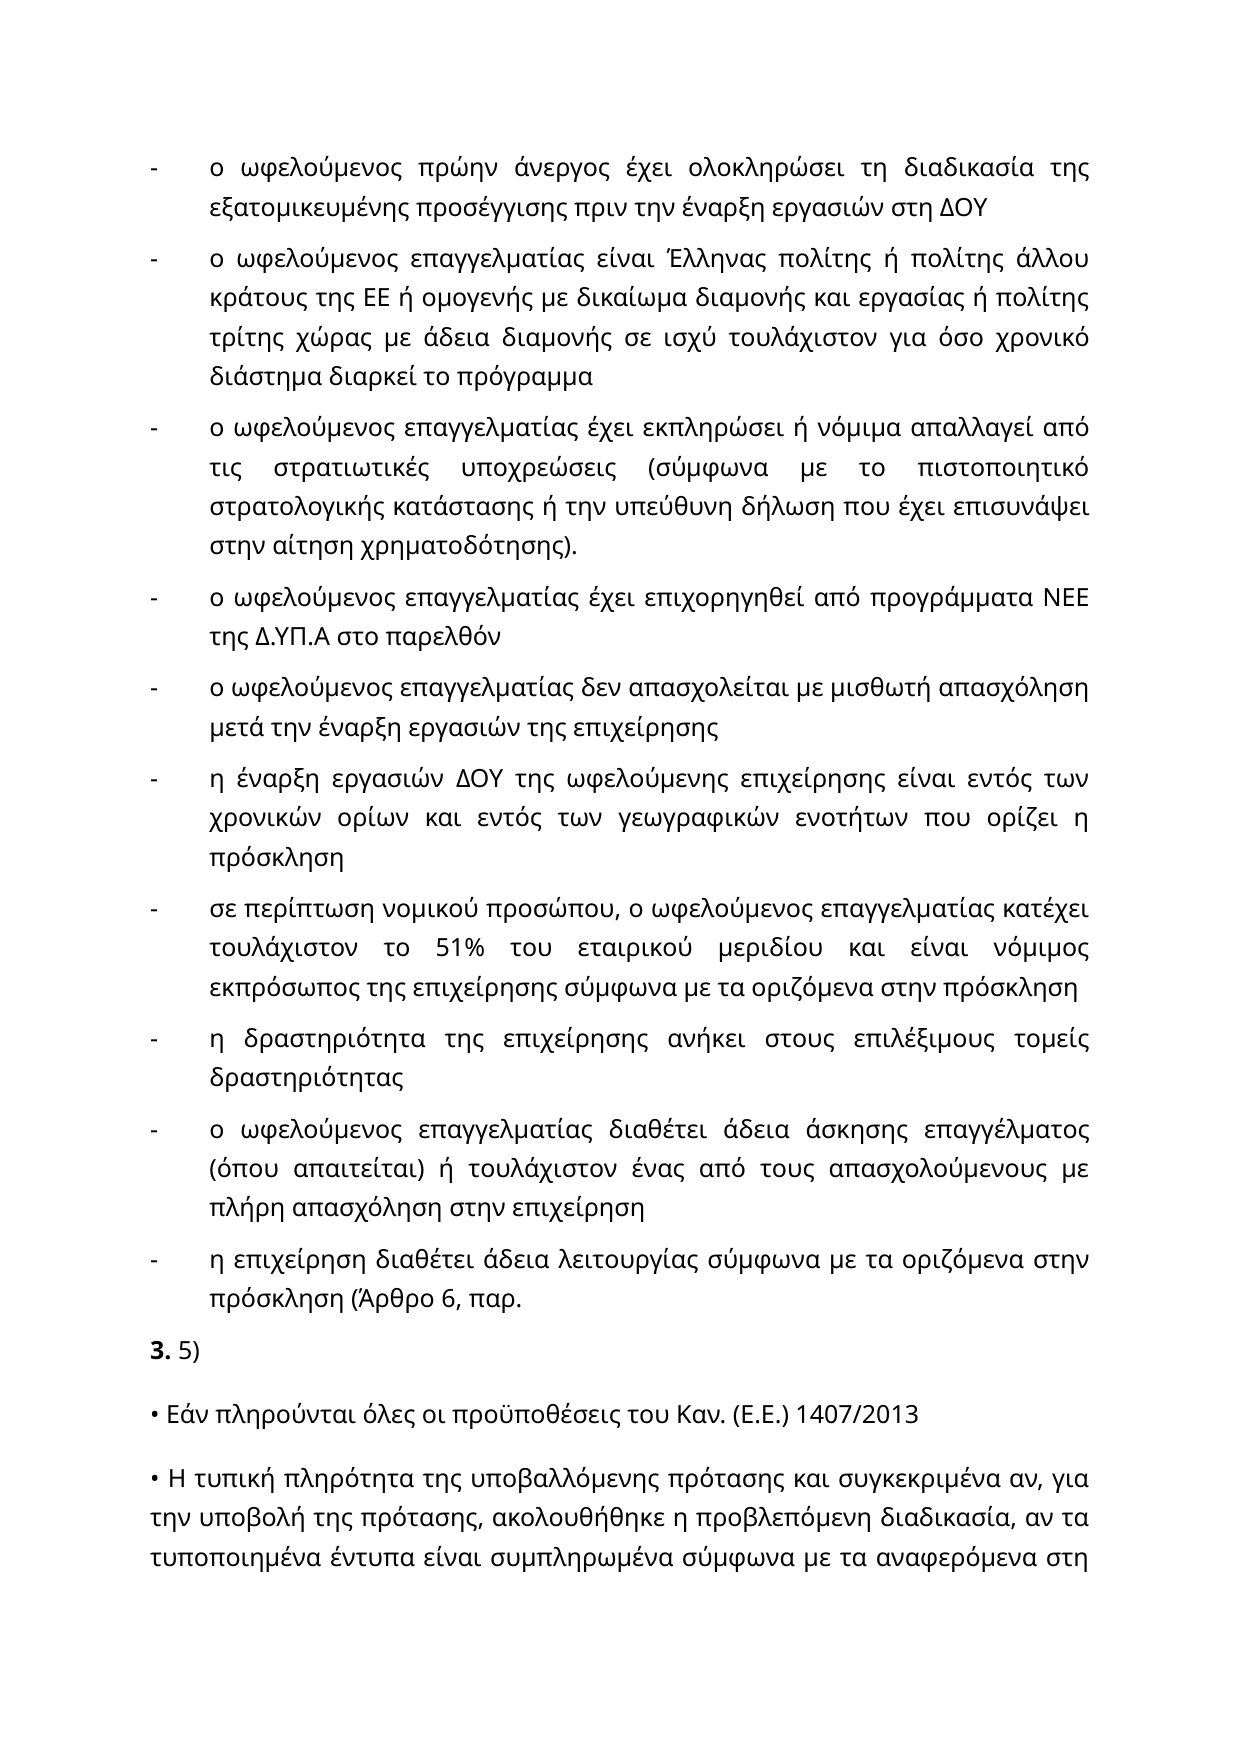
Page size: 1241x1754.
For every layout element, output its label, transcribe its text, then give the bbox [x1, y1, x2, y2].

list - η επιχείρηση διαθέτει άδεια λειτουργίας σύμφωνα με τα οριζόμενα στην πρόσκληση (Άρθρο 6, παρ. [150, 1242, 1090, 1315]
text • Η τυπική πληρότητα της υποβαλλόμενης πρότασης και συγκεκριμένα αν, για την υποβολή της πρότασης, ακολουθήθηκε η προβλεπόμενη διαδικασία, αν τα τυποποιημένα έντυπα είναι συμπληρωμένα σύμφωνα με τα αναφερόμενα στη [150, 1461, 1090, 1573]
list - ο ωφελούμενος επαγγελματίας έχει εκπληρώσει ή νόμιμα απαλλαγεί από τις στρατιωτικές υποχρεώσεις (σύμφωνα με το πιστοποιητικό στρατολογικής κατάστασης ή την υπεύθυνη δήλωση που έχει επισυνάψει στην αίτηση χρηματοδότησης). [150, 410, 1090, 562]
text 3. 5) [150, 1332, 1090, 1367]
list - η έναρξη εργασιών ΔΟΥ της ωφελούμενης επιχείρησης είναι εντός των χρονικών ορίων και εντός των γεωγραφικών ενοτήτων που ορίζει η πρόσκληση [150, 761, 1090, 873]
list - ο ωφελούμενος πρώην άνεργος έχει ολοκληρώσει τη διαδικασία της εξατομικευμένης προσέγγισης πριν την έναρξη εργασιών στη ΔΟΥ [150, 150, 1090, 223]
list - σε περίπτωση νομικού προσώπου, ο ωφελούμενος επαγγελματίας κατέχει τουλάχιστον το 51% του εταιρικού μεριδίου και είναι νόμιμος εκπρόσωπος της επιχείρησης σύμφωνα με τα οριζόμενα στην πρόσκληση [150, 891, 1090, 1003]
list - ο ωφελούμενος επαγγελματίας δεν απασχολείται με μισθωτή απασχόληση μετά την έναρξη εργασιών της επιχείρησης [150, 670, 1090, 743]
list - ο ωφελούμενος επαγγελματίας είναι Έλληνας πολίτης ή πολίτης άλλου κράτους της ΕΕ ή ομογενής με δικαίωμα διαμονής και εργασίας ή πολίτης τρίτης χώρας με άδεια διαμονής σε ισχύ τουλάχιστον για όσο χρονικό διάστημα διαρκεί το πρόγραμμα [150, 241, 1090, 392]
list - ο ωφελούμενος επαγγελματίας διαθέτει άδεια άσκησης επαγγέλματος (όπου απαιτείται) ή τουλάχιστον ένας από τους απασχολούμενους με πλήρη απασχόληση στην επιχείρηση [150, 1112, 1090, 1224]
text • Εάν πληρούνται όλες οι προϋποθέσεις του Καν. (Ε.Ε.) 1407/2013 [150, 1397, 1090, 1431]
list - η δραστηριότητα της επιχείρησης ανήκει στους επιλέξιμους τομείς δραστηριότητας [150, 1021, 1090, 1094]
list - ο ωφελούμενος επαγγελματίας έχει επιχορηγηθεί από προγράμματα ΝΕΕ της Δ.ΥΠ.Α στο παρελθόν [150, 579, 1090, 652]
